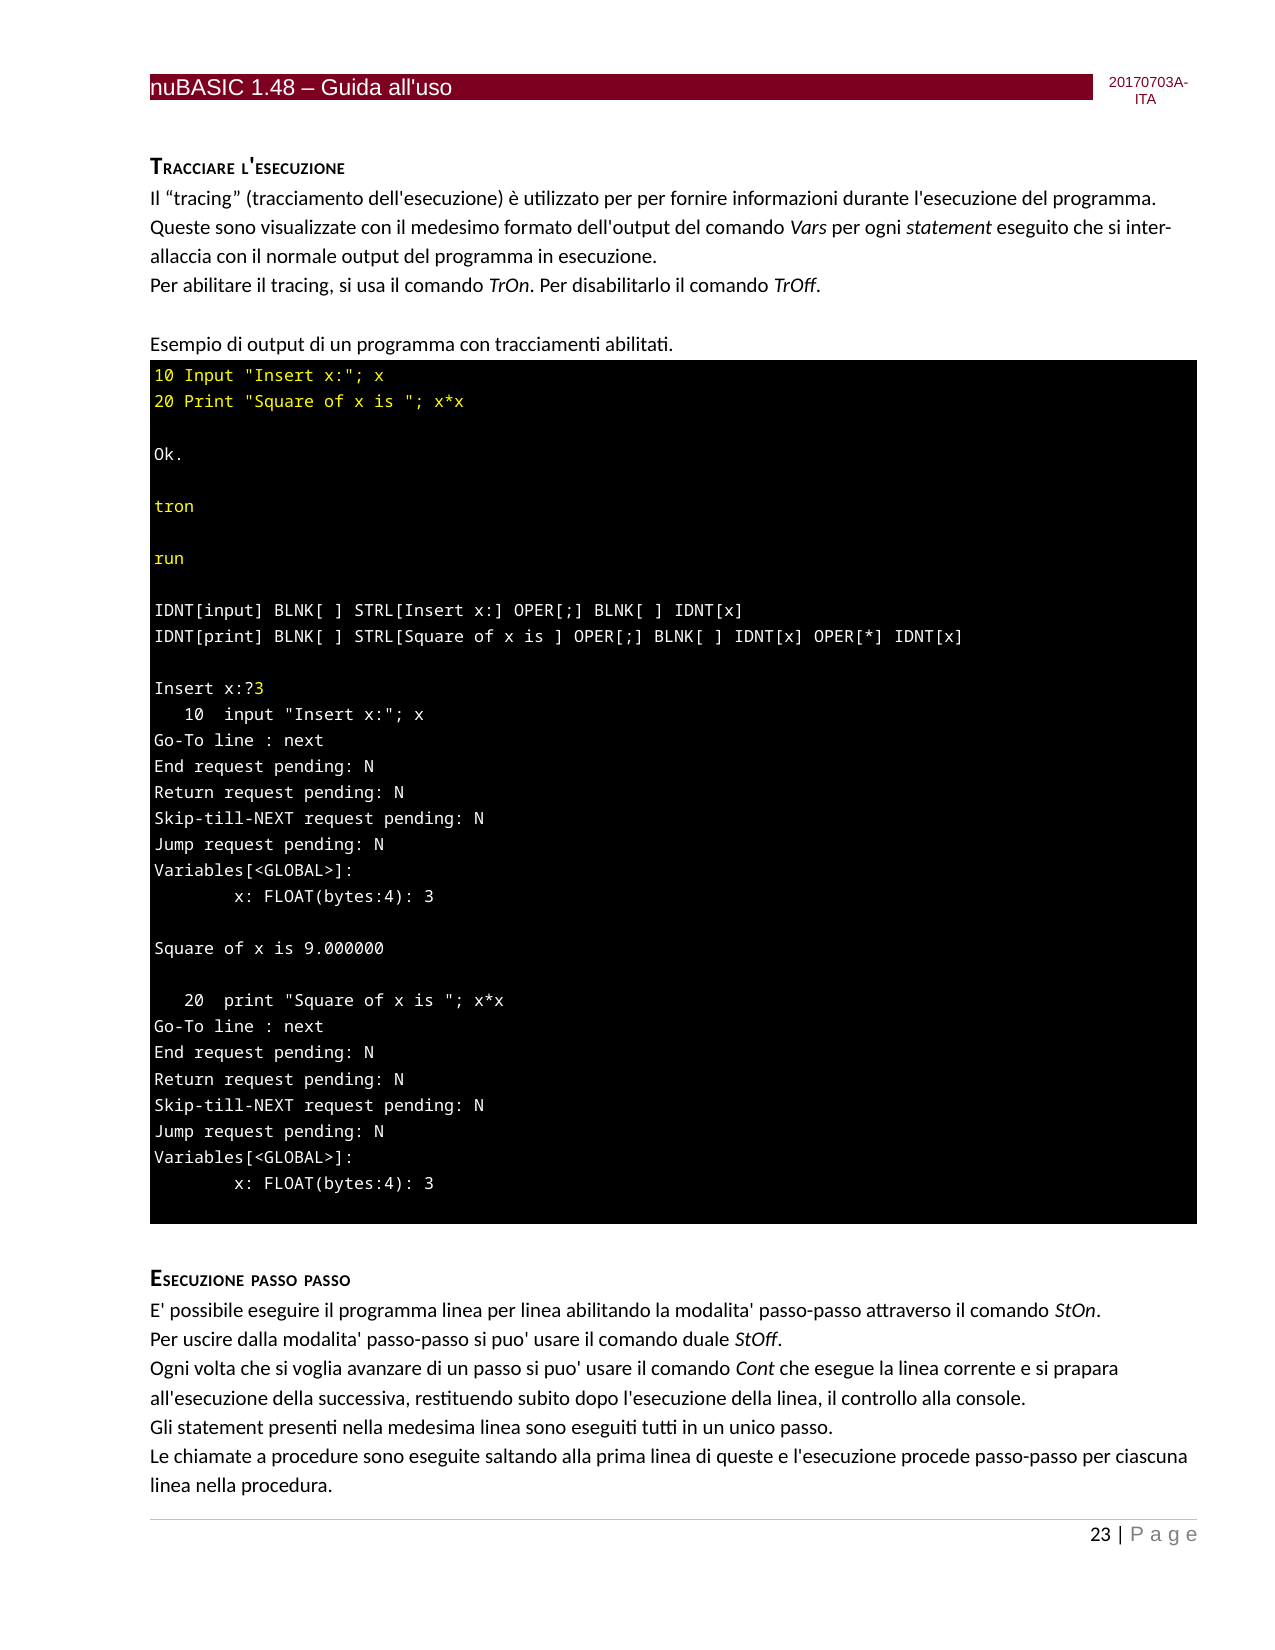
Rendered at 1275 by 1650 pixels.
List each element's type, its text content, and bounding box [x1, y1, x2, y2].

list 20 print "Square of x is "; x*x [151, 985, 1196, 1011]
list Return request pending: N [151, 1063, 1196, 1089]
list Ok. [151, 438, 1196, 464]
list End request pending: N [151, 751, 1196, 777]
list Insert x:?3 [151, 672, 1196, 698]
list Jump request pending: N [151, 1115, 1196, 1141]
text E' possibile eseguire il programma linea per linea abilitando la modalita' passo-passo attraverso il comando StOn. [150, 1297, 1197, 1323]
list 10 Input "Insert x:"; x [151, 361, 1196, 386]
list Skip-till-NEXT request pending: N [151, 803, 1196, 829]
subtitle Tracciare l'esecuzione [150, 150, 1197, 181]
list Go-To line : next [151, 724, 1196, 751]
list IDNT[print] BLNK[ ] STRL[Square of x is ] OPER[;] BLNK[ ] IDNT[x] OPER[*] IDNT[x] [151, 620, 1196, 646]
list End request pending: N [151, 1037, 1196, 1063]
text Le chiamate a procedure sono eseguite saltando alla prima linea di queste e l'esecuzione procede passo-passo per ciascuna linea nella procedura. [150, 1443, 1197, 1498]
list run [151, 542, 1196, 568]
text Il “tracing” (tracciamento dell'esecuzione) è utilizzato per per fornire informazioni durante l'esecuzione del programma. Queste sono visualizzate con il medesimo formato dell'output del comando Vars per ogni statement eseguito che si inter-allaccia con il normale output del programma in esecuzione. [150, 185, 1197, 269]
text Ogni volta che si voglia avanzare di un passo si puo' usare il comando Cont che esegue la linea corrente e si prapara all'esecuzione della successiva, restituendo subito dopo l'esecuzione della linea, il controllo alla console. [150, 1356, 1197, 1410]
list Go-To line : next [151, 1011, 1196, 1037]
list x: FLOAT(bytes:4): 3 [151, 1167, 1196, 1193]
list Return request pending: N [151, 777, 1196, 803]
text Per abilitare il tracing, si usa il comando TrOn. Per disabilitarlo il comando TrOff. [150, 272, 1197, 298]
list Variables[<GLOBAL>]: [151, 855, 1196, 881]
subtitle Esecuzione passo passo [150, 1262, 1197, 1293]
list Skip-till-NEXT request pending: N [151, 1089, 1196, 1115]
list Jump request pending: N [151, 829, 1196, 855]
list x: FLOAT(bytes:4): 3 [151, 881, 1196, 907]
text Esempio di output di un programma con tracciamenti abilitati. [150, 331, 1197, 356]
text Gli statement presenti nella medesima linea sono eseguiti tutti in un unico passo. [150, 1414, 1197, 1439]
list Variables[<GLOBAL>]: [151, 1141, 1196, 1167]
list 10 input "Insert x:"; x [151, 698, 1196, 724]
list IDNT[input] BLNK[ ] STRL[Insert x:] OPER[;] BLNK[ ] IDNT[x] [151, 594, 1196, 620]
list Square of x is 9.000000 [151, 933, 1196, 959]
list tron [151, 490, 1196, 516]
text Per uscire dalla modalita' passo-passo si puo' usare il comando duale StOff. [150, 1326, 1197, 1352]
list 20 Print "Square of x is "; x*x [151, 386, 1196, 412]
